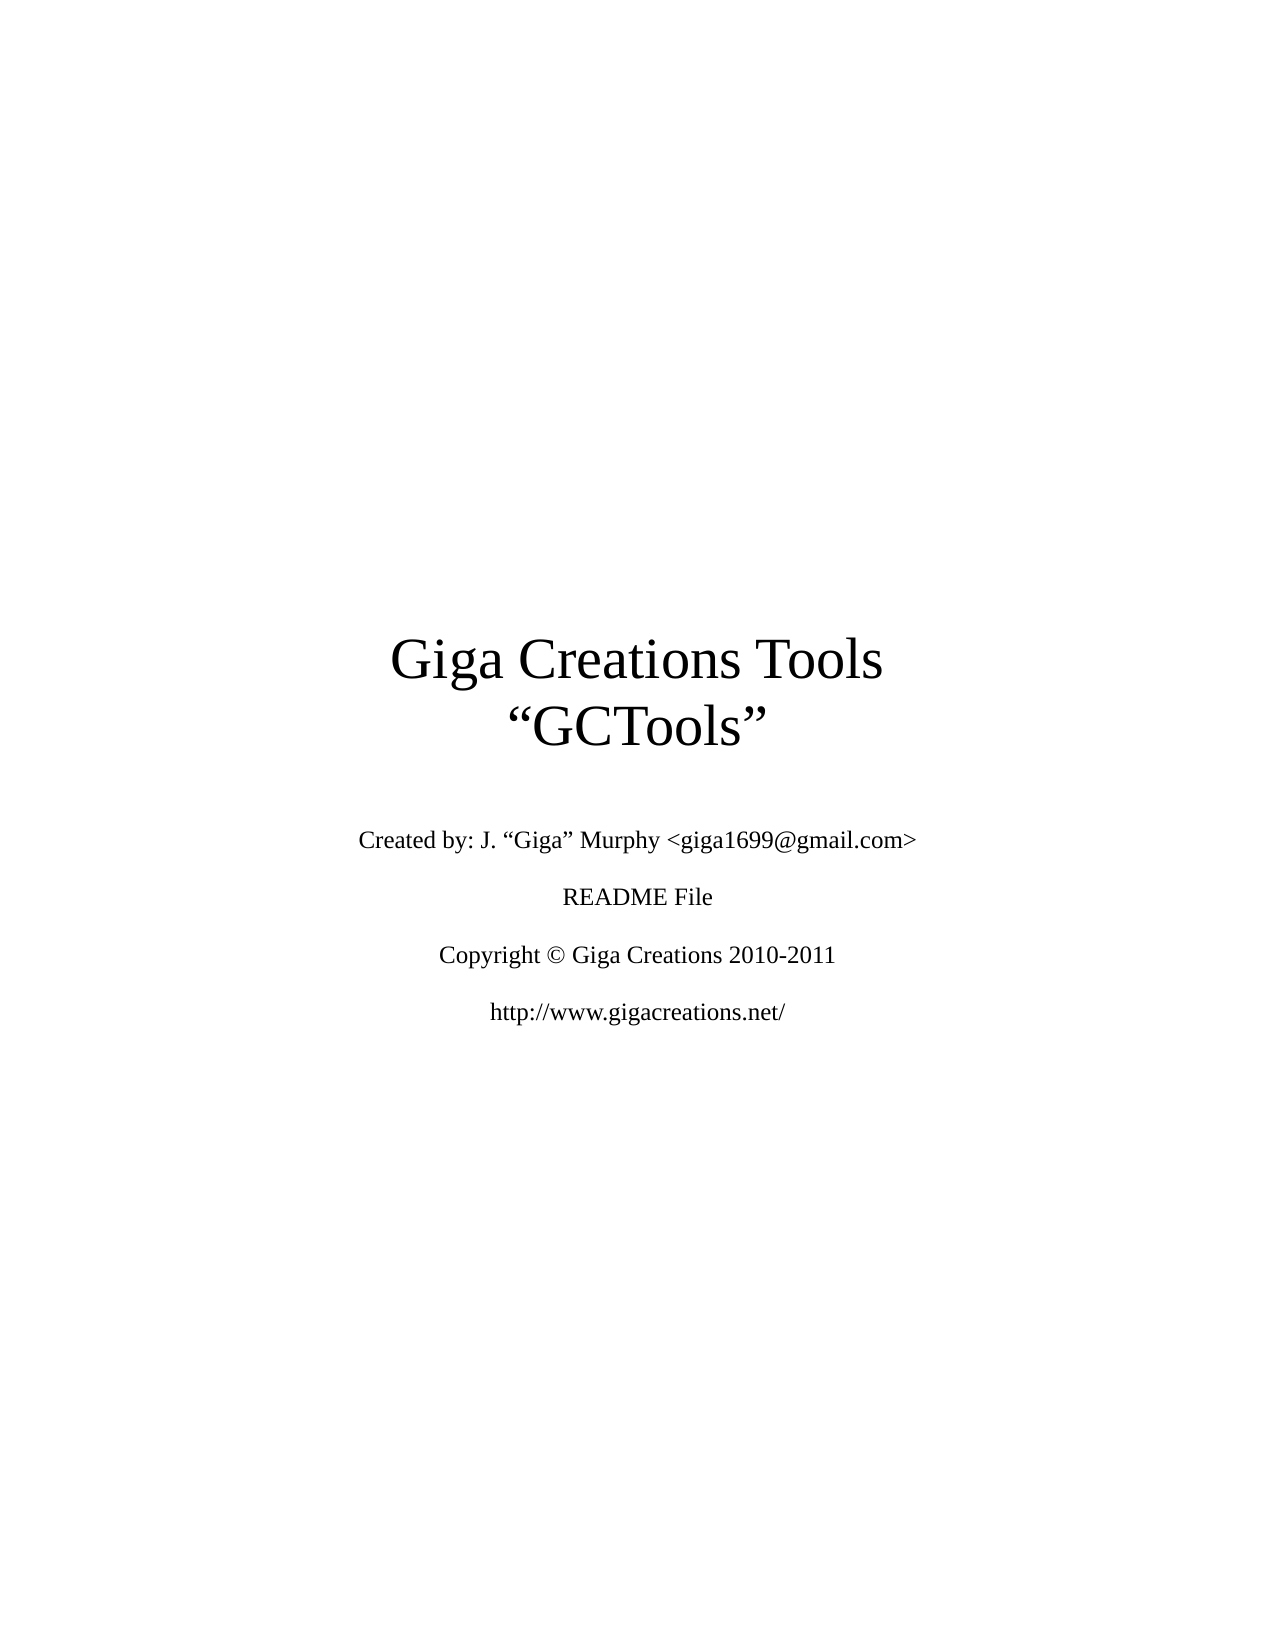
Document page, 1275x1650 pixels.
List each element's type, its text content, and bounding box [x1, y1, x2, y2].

text Created by: J. “Giga” Murphy <giga1699@gmail.com> [358, 825, 917, 854]
text README File [358, 882, 917, 911]
text Copyright © Giga Creations 2010-2011 [358, 940, 917, 969]
text http://www.gigacreations.net/ [358, 997, 917, 1026]
text “GCTools” [358, 691, 917, 758]
text Giga Creations Tools [358, 624, 917, 691]
